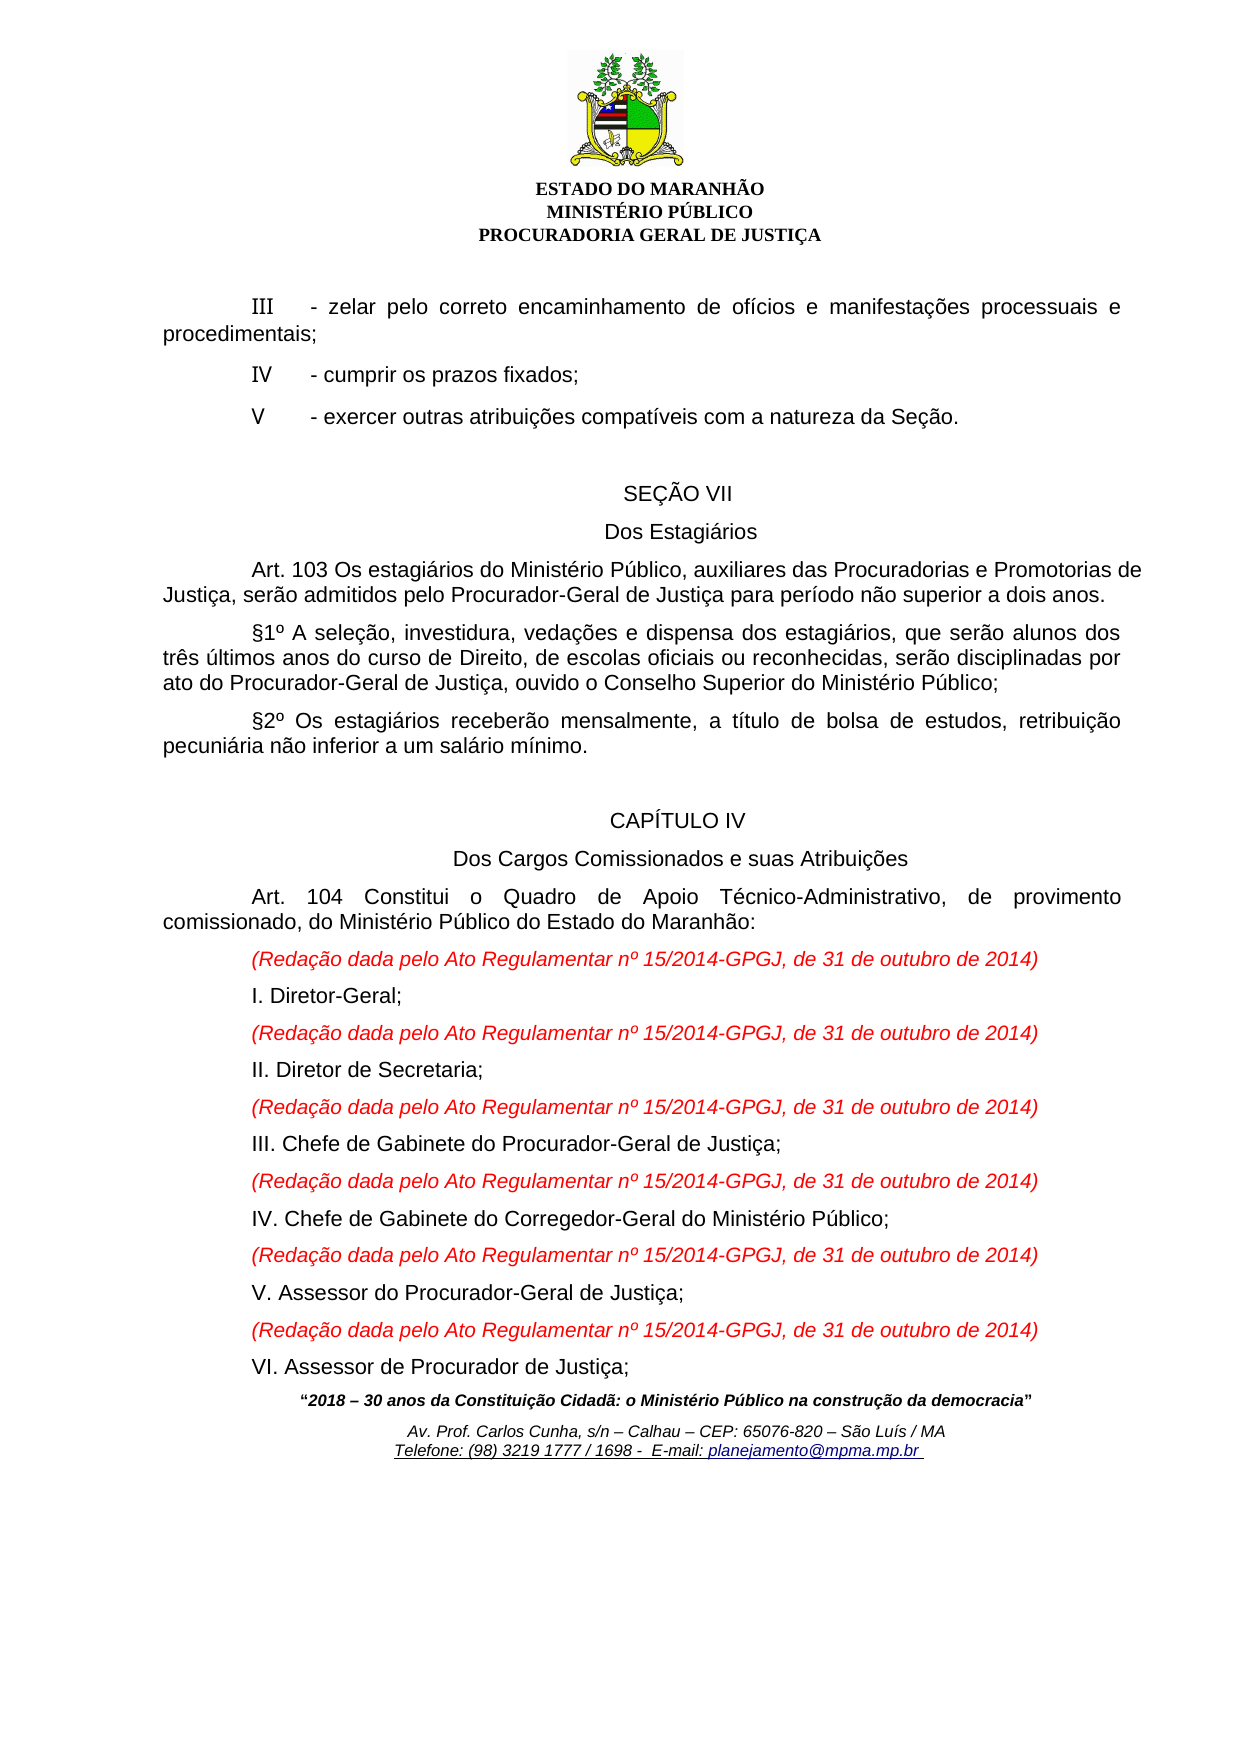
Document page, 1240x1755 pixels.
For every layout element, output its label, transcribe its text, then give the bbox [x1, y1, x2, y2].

text IV. Chefe de Gabinete do Corregedor-Geral do Ministério Público; [163, 1206, 1121, 1231]
text §2º Os estagiários receberão mensalmente, a título de bolsa de estudos, retribuição pecuniária não inferior a um salário mínimo. [163, 708, 1122, 758]
text §1º A seleção, investidura, vedações e dispensa dos estagiários, que serão alunos dos três últimos anos do curso de Direito, de escolas oficiais ou reconhecidas, serão disciplinadas por ato do Procurador-Geral de Justiça, ouvido o Conselho Superior do Ministério Público; [163, 619, 1122, 695]
list - zelar pelo correto encaminhamento de ofícios e manifestações processuais e procedimentais; [163, 291, 1122, 346]
text Art. 103 Os estagiários do Ministério Público, auxiliares das Procuradorias e Promotorias de Justiça, serão admitidos pelo Procurador-Geral de Justiça para período não superior a dois anos. [163, 557, 1146, 607]
text (Redação dada pelo Ato Regulamentar nº 15/2014-GPGJ, de 31 de outubro de 2014) [163, 1021, 1121, 1045]
text V. Assessor do Procurador-Geral de Justiça; [163, 1280, 1121, 1305]
text II. Diretor de Secretaria; [163, 1057, 1121, 1082]
text I. Diretor-Geral; [163, 983, 1121, 1008]
subtitle CAPÍTULO IV [163, 808, 1110, 833]
list - exercer outras atribuições compatíveis com a natureza da Seção. [163, 401, 1122, 431]
text Art. 104 Constitui o Quadro de Apoio Técnico-Administrativo, de provimento comissionado, do Ministério Público do Estado do Maranhão: [163, 884, 1122, 934]
text VI. Assessor de Procurador de Justiça; [163, 1354, 1121, 1379]
subtitle Dos Cargos Comissionados e suas Atribuições [163, 846, 1110, 871]
text III. Chefe de Gabinete do Procurador-Geral de Justiça; [163, 1131, 1121, 1157]
text (Redação dada pelo Ato Regulamentar nº 15/2014-GPGJ, de 31 de outubro de 2014) [163, 1169, 1121, 1193]
text (Redação dada pelo Ato Regulamentar nº 15/2014-GPGJ, de 31 de outubro de 2014) [163, 947, 1121, 971]
text (Redação dada pelo Ato Regulamentar nº 15/2014-GPGJ, de 31 de outubro de 2014) [163, 1095, 1121, 1119]
text (Redação dada pelo Ato Regulamentar nº 15/2014-GPGJ, de 31 de outubro de 2014) [163, 1317, 1121, 1341]
text (Redação dada pelo Ato Regulamentar nº 15/2014-GPGJ, de 31 de outubro de 2014) [163, 1243, 1121, 1267]
subtitle SEÇÃO VII [163, 481, 1110, 506]
list - cumprir os prazos fixados; [163, 359, 1122, 389]
subtitle Dos Estagiários [163, 519, 1110, 544]
